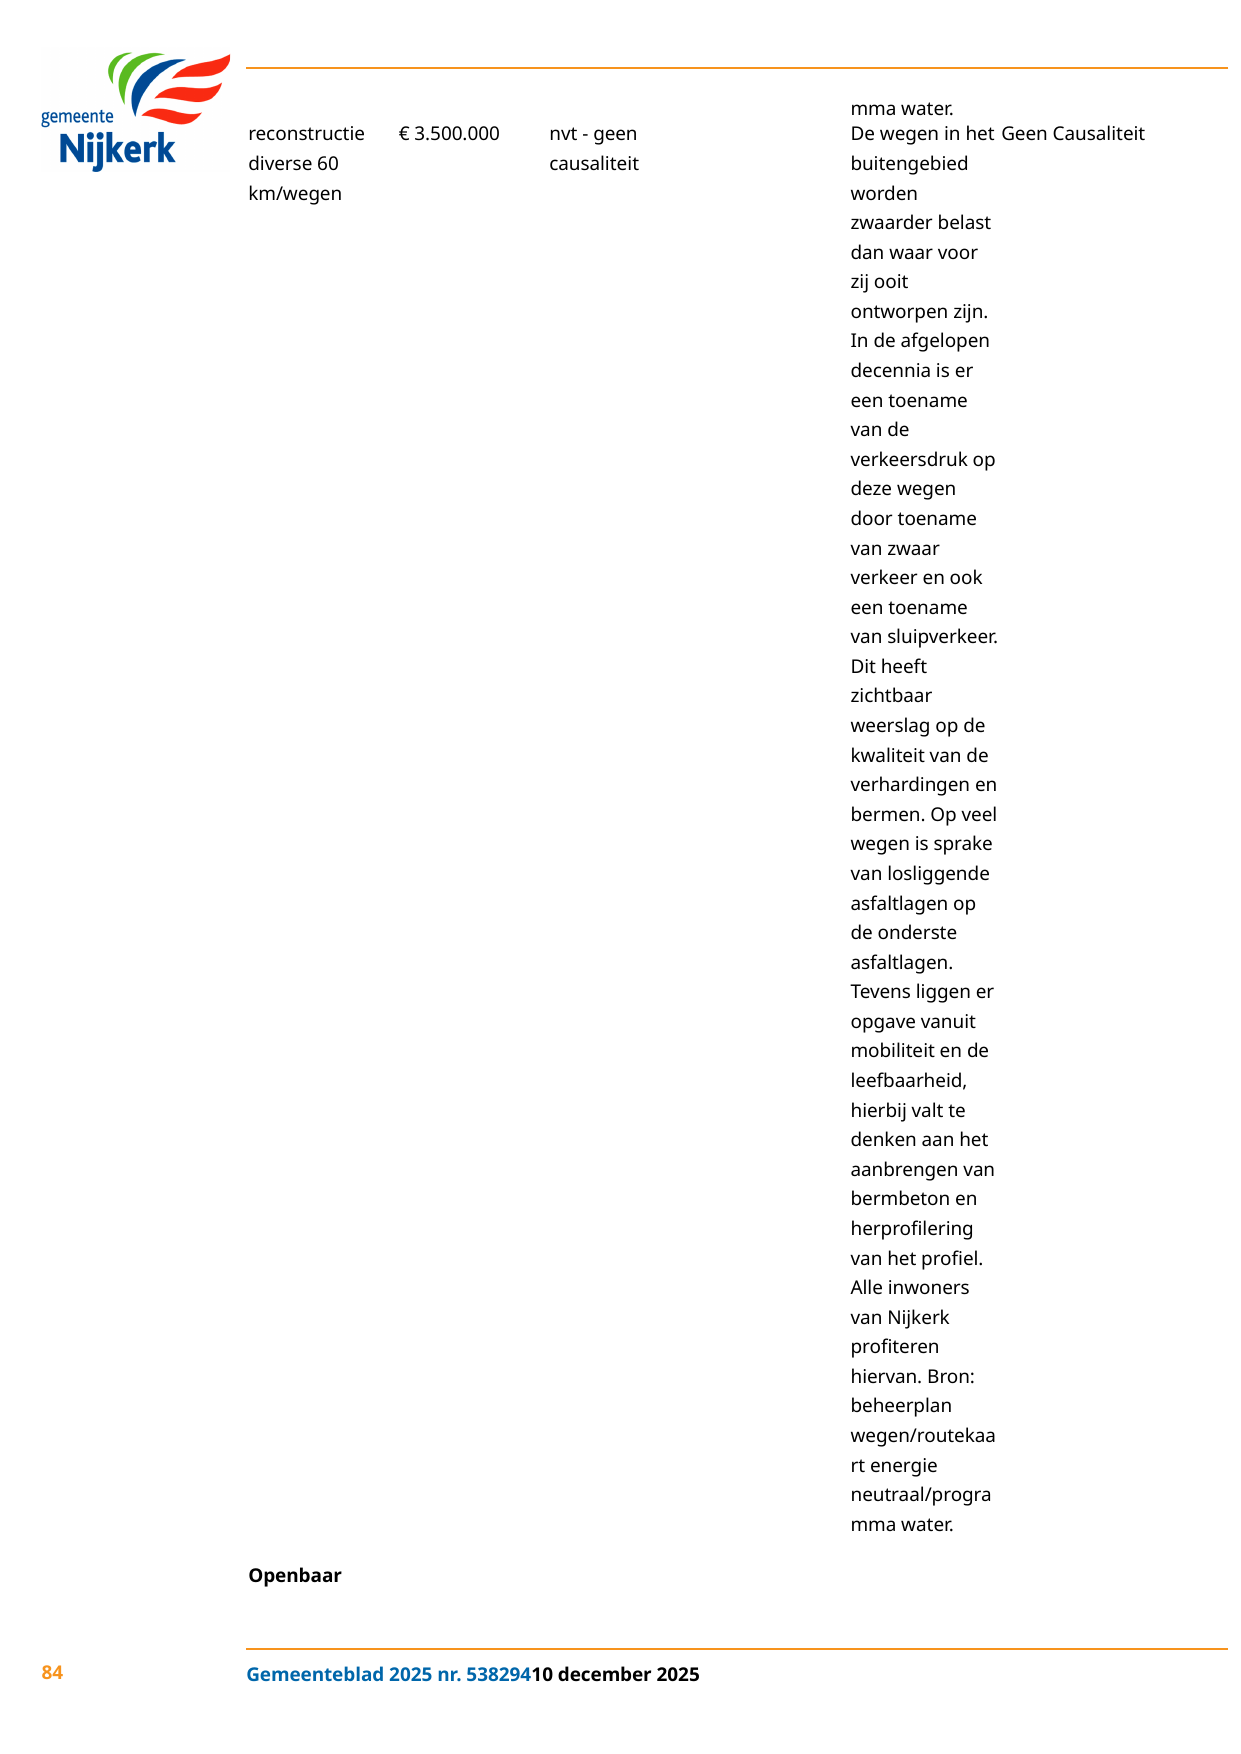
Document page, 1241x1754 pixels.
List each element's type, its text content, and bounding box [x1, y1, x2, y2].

table_cell [1001, 1563, 1152, 1588]
table_cell [1001, 95, 1152, 121]
table_cell Openbaar [248, 1563, 398, 1588]
table_cell [850, 1563, 1001, 1588]
table_cell [399, 95, 549, 121]
table_cell [1001, 1537, 1152, 1562]
table_cell [399, 1537, 549, 1562]
table_cell [850, 1537, 1001, 1562]
table_cell reconstructie diverse 60 km/wegen [248, 121, 398, 1537]
table_cell [700, 95, 850, 121]
table_cell [399, 1563, 549, 1588]
table_cell [549, 95, 700, 121]
picture [41, 47, 231, 172]
table_cell Geen Causaliteit [1001, 121, 1152, 1537]
table_cell [700, 121, 850, 1537]
table_cell mma water. [850, 95, 1001, 121]
table_cell [248, 95, 398, 121]
table_cell [700, 1563, 850, 1588]
table_cell [549, 1563, 700, 1588]
table_cell [549, 1537, 700, 1562]
table_cell nvt - geen causaliteit [549, 121, 700, 1537]
table_cell € 3.500.000 [399, 121, 549, 1537]
table_cell [700, 1537, 850, 1562]
table_cell [248, 1537, 398, 1562]
table_cell De wegen in het buitengebied worden zwaarder belast dan waar voor zij ooit ontworpen zijn. In de afgelopen decennia is er een toename van de verkeersdruk op deze wegen door toename van zwaar verkeer en ook een toename van sluipverkeer. Dit heeft zichtbaar weerslag op de kwaliteit van de verhardingen en bermen. Op veel wegen is sprake van losliggende asfaltlagen op de onderste asfaltlagen. Tevens liggen er opgave vanuit mobiliteit en de leefbaarheid, hierbij valt te denken aan het aanbrengen van bermbeton en herprofilering van het profiel. Alle inwoners van Nijkerk profiteren hiervan. Bron: beheerplan wegen/routekaart energie neutraal/programma water. [850, 121, 1001, 1537]
